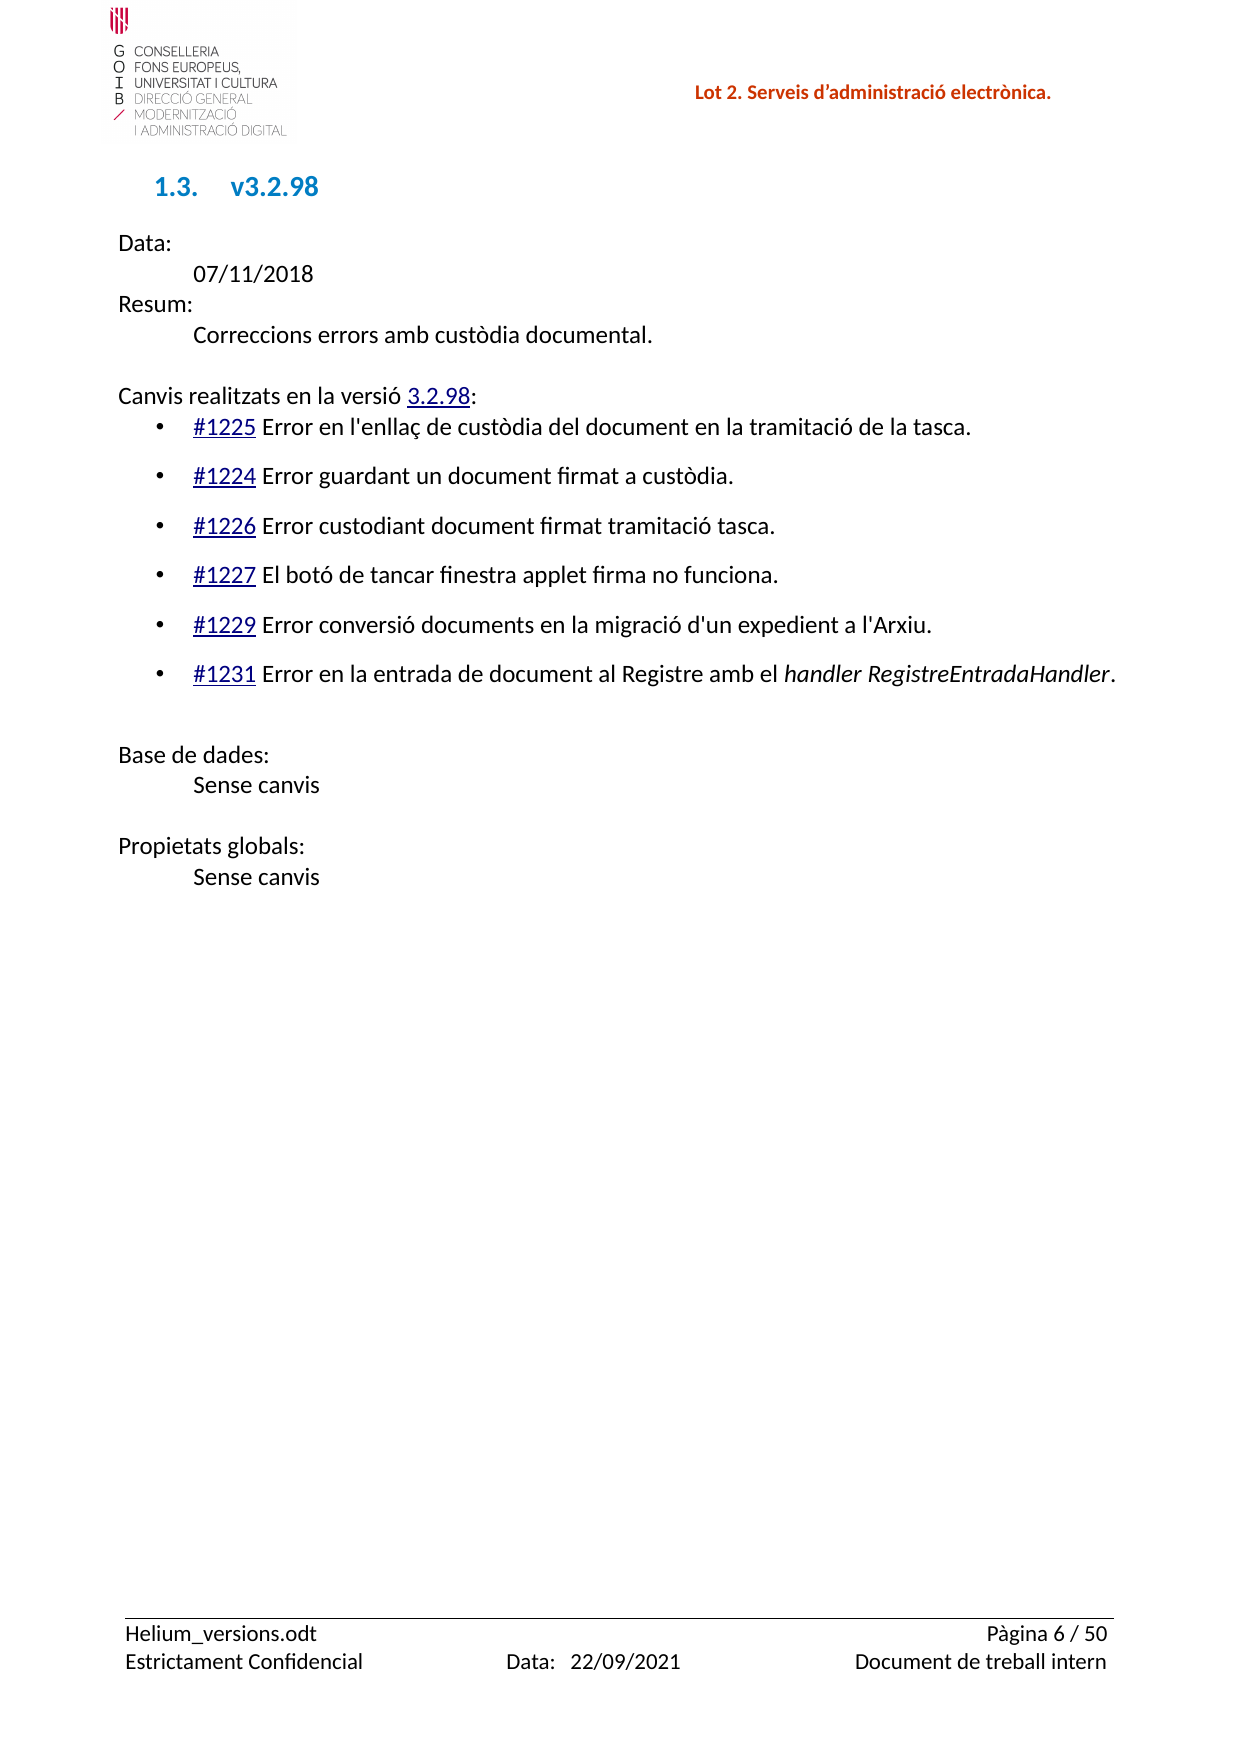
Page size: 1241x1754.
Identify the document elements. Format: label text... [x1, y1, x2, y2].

list #1227 El botó de tancar finestra applet firma no funciona. [156, 559, 1122, 590]
text Propietats globals: [118, 830, 1122, 861]
text Correccions errors amb custòdia documental. [118, 319, 1122, 350]
text Sense canvis [118, 861, 1122, 891]
picture [100, 0, 297, 144]
text Sense canvis [118, 769, 1122, 800]
list #1229 Error conversió documents en la migració d'un expedient a l'Arxiu. [156, 609, 1122, 639]
text 07/11/2018 [118, 258, 1122, 289]
list #1225 Error en l'enllaç de custòdia del document en la tramitació de la tasca. [156, 411, 1122, 441]
subtitle v3.2.98 [153, 168, 1122, 204]
text Base de dades: [118, 739, 1122, 769]
list #1231 Error en la entrada de document al Registre amb el handler RegistreEntradaHandler. [156, 659, 1122, 689]
list #1224 Error guardant un document firmat a custòdia. [156, 460, 1122, 491]
text Canvis realitzats en la versió 3.2.98: [118, 380, 1122, 411]
text Resum: [118, 289, 1122, 319]
text Data: [118, 228, 1122, 258]
list #1226 Error custodiant document firmat tramitació tasca. [156, 510, 1122, 540]
